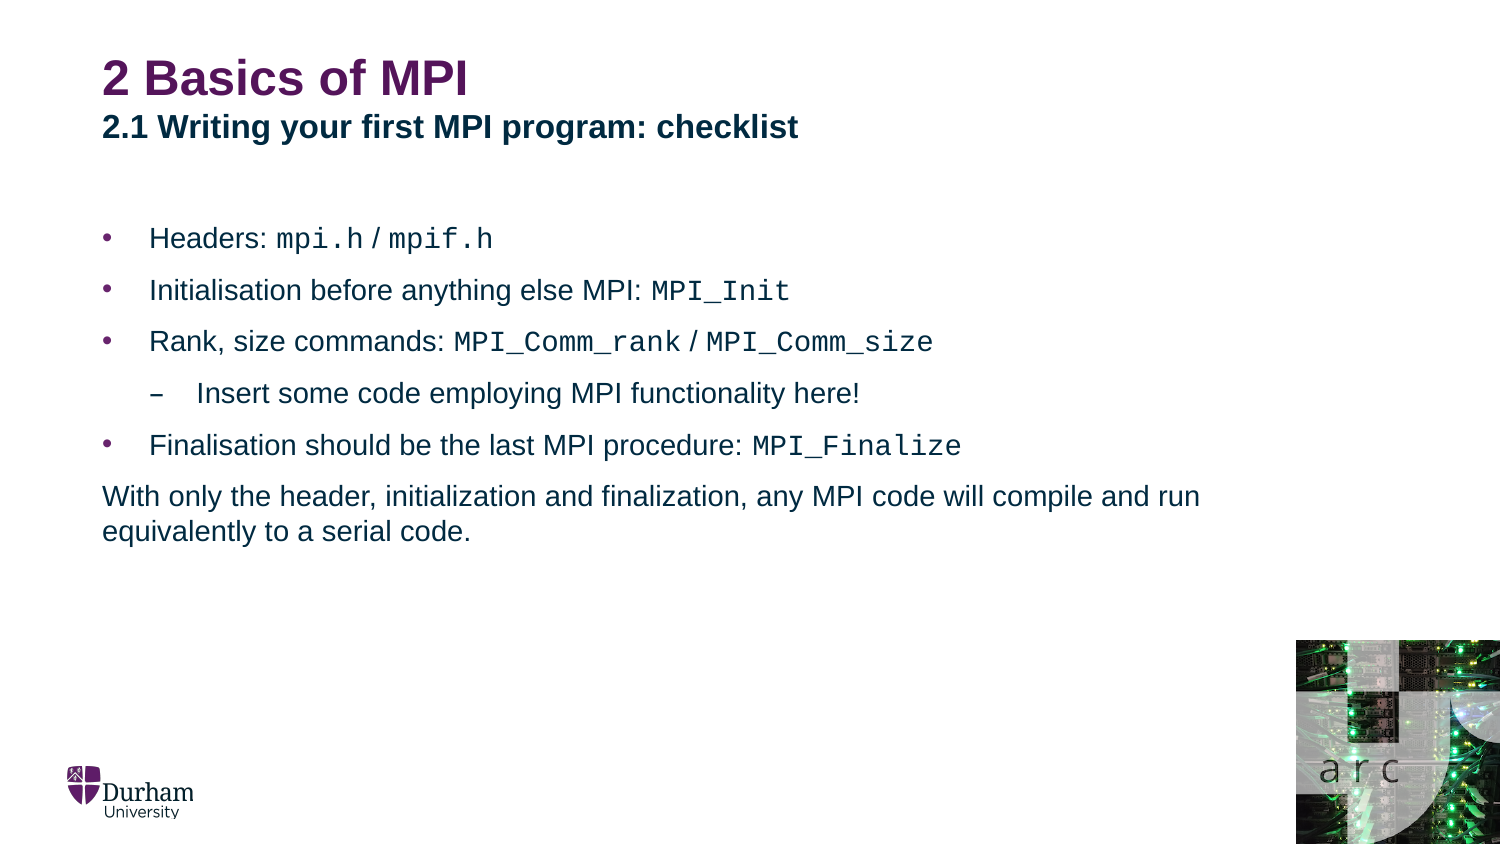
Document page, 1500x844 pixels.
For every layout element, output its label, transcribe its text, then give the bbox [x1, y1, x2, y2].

picture [1296, 640, 1500, 844]
list Headers: mpi.h / mpif.h Initialisation before anything else MPI: MPI_Init Rank, size commands: MPI_Comm_rank / MPI_Comm_size Insert some code employing MPI functionality here! Finalisation should be the last MPI procedure: MPI_Finalize With only the header, initialization and finalization, any MPI code will compile and run equivalently to a serial code. [101, 167, 1258, 506]
title 2 Basics of MPI 2.1 Writing your first MPI program: checklist [101, 45, 1399, 187]
picture [67, 766, 193, 819]
